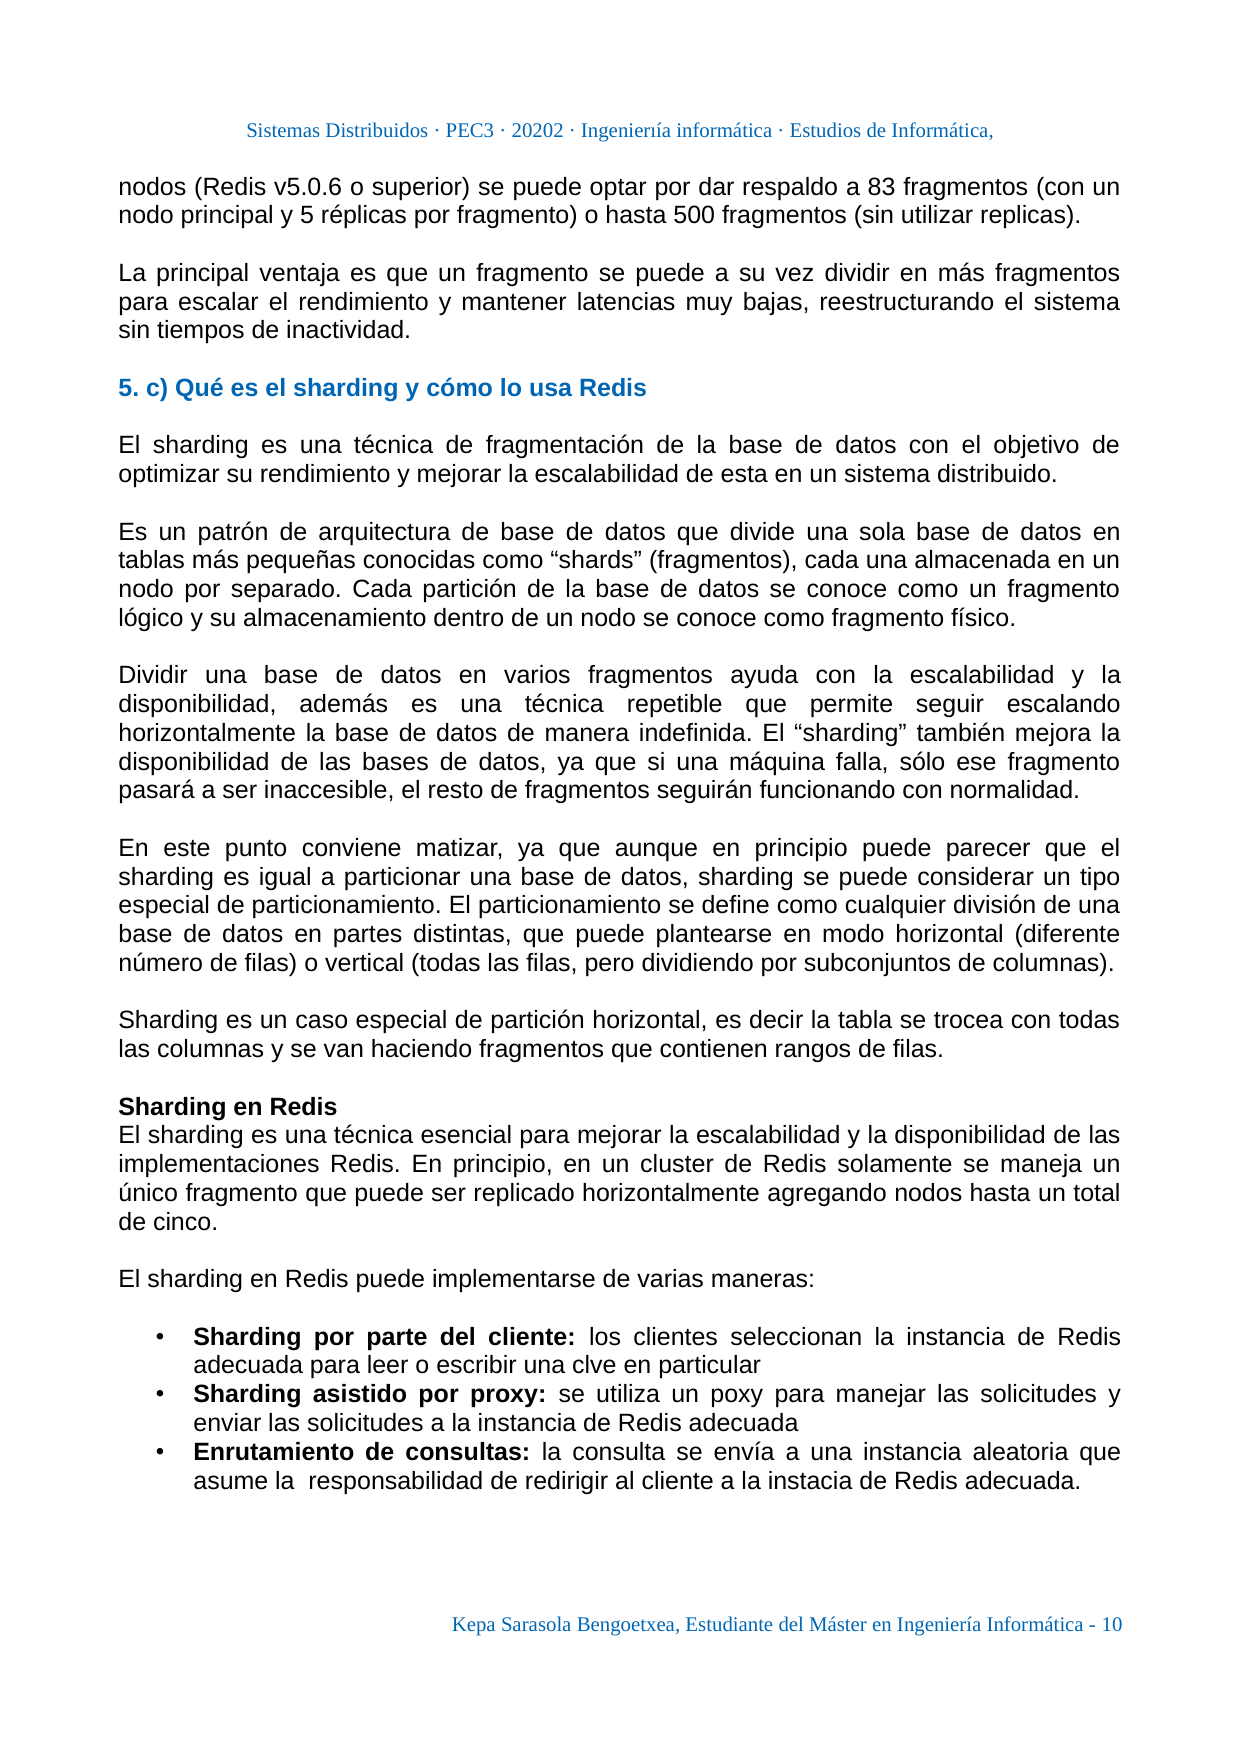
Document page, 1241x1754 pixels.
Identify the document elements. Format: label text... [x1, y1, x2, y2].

text En este punto conviene matizar, ya que aunque en principio puede parecer que el sharding es igual a particionar una base de datos, sharding se puede considerar un tipo especial de particionamiento. El particionamiento se define como cualquier división de una base de datos en partes distintas, que puede plantearse en modo horizontal (diferente número de filas) o vertical (todas las filas, pero dividiendo por subconjuntos de columnas). [118, 833, 1122, 977]
list Sharding por parte del cliente: los clientes seleccionan la instancia de Redis adecuada para leer o escribir una clve en particular [156, 1322, 1122, 1379]
text El sharding es una técnica esencial para mejorar la escalabilidad y la disponibilidad de las implementaciones Redis. En principio, en un cluster de Redis solamente se maneja un único fragmento que puede ser replicado horizontalmente agregando nodos hasta un total de cinco. [118, 1120, 1122, 1235]
text Sharding en Redis [118, 1092, 1122, 1120]
list Enrutamiento de consultas: la consulta se envía a una instancia aleatoria que asume la responsabilidad de redirigir al cliente a la instacia de Redis adecuada. [156, 1437, 1122, 1494]
text Sharding es un caso especial de partición horizontal, es decir la tabla se trocea con todas las columnas y se van haciendo fragmentos que contienen rangos de filas. [118, 1005, 1122, 1063]
text 5. c) Qué es el sharding y cómo lo usa Redis [118, 373, 1122, 402]
list Sharding asistido por proxy: se utiliza un poxy para manejar las solicitudes y enviar las solicitudes a la instancia de Redis adecuada [156, 1379, 1122, 1437]
text La principal ventaja es que un fragmento se puede a su vez dividir en más fragmentos para escalar el rendimiento y mantener latencias muy bajas, reestructurando el sistema sin tiempos de inactividad. [118, 258, 1122, 344]
text El sharding es una técnica de fragmentación de la base de datos con el objetivo de optimizar su rendimiento y mejorar la escalabilidad de esta en un sistema distribuido. [118, 430, 1122, 488]
text Dividir una base de datos en varios fragmentos ayuda con la escalabilidad y la disponibilidad, además es una técnica repetible que permite seguir escalando horizontalmente la base de datos de manera indefinida. El “sharding” también mejora la disponibilidad de las bases de datos, ya que si una máquina falla, sólo ese fragmento pasará a ser inaccesible, el resto de fragmentos seguirán funcionando con normalidad. [118, 660, 1122, 804]
text nodos (Redis v5.0.6 o superior) se puede optar por dar respaldo a 83 fragmentos (con un nodo principal y 5 réplicas por fragmento) o hasta 500 fragmentos (sin utilizar replicas). [118, 172, 1122, 229]
text Es un patrón de arquitectura de base de datos que divide una sola base de datos en tablas más pequeñas conocidas como “shards” (fragmentos), cada una almacenada en un nodo por separado. Cada partición de la base de datos se conoce como un fragmento lógico y su almacenamiento dentro de un nodo se conoce como fragmento físico. [118, 517, 1122, 632]
text El sharding en Redis puede implementarse de varias maneras: [118, 1264, 1122, 1293]
